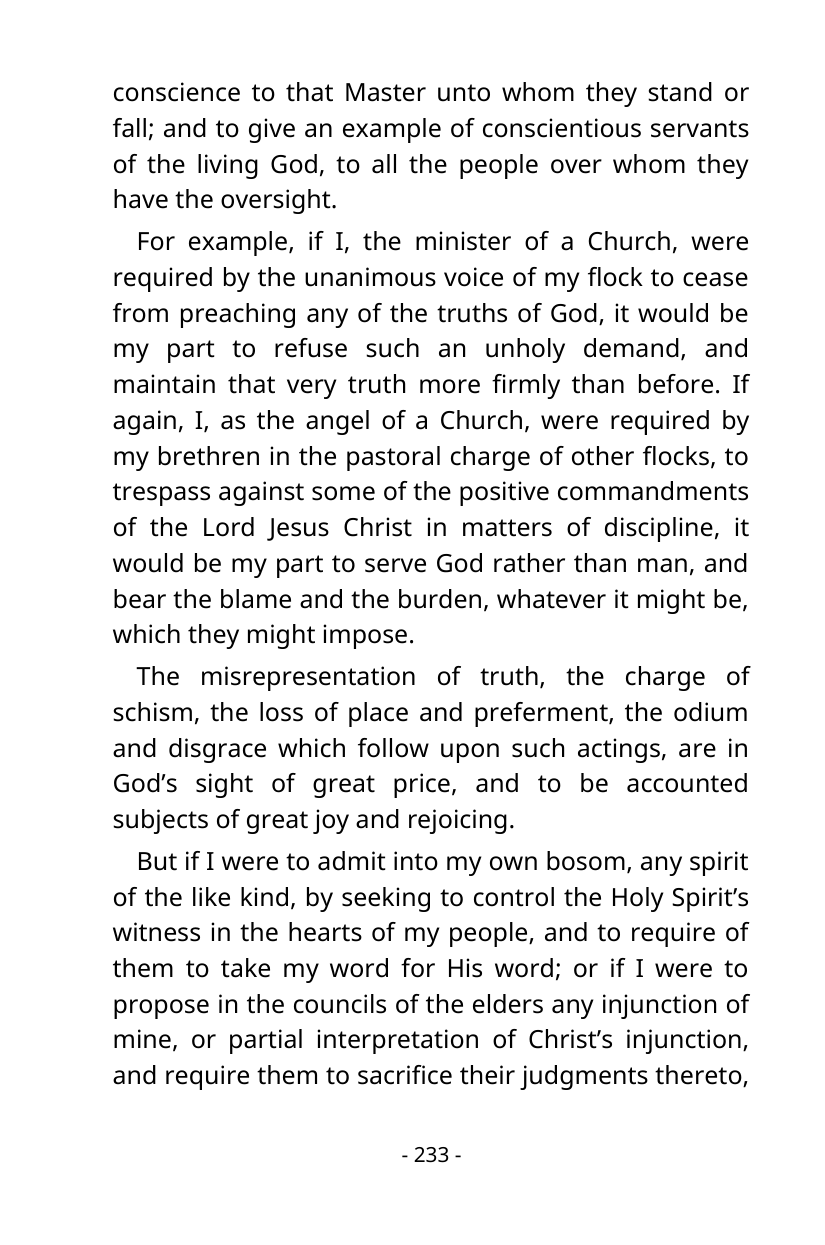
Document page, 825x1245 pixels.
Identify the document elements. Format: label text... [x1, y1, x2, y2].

text But if I were to admit into my own bosom, any spirit of the like kind, by seeking to control the Holy Spirit’s witness in the hearts of my people, and to require of them to take my word for His word; or if I were to propose in the councils of the elders any injunction of mine, or partial interpretation of Christ’s injunction, and require them to sacrifice their judgments thereto, [112, 843, 750, 1092]
text conscience to that Master unto whom they stand or fall; and to give an example of conscientious servants of the living God, to all the people over whom they have the oversight. [112, 75, 750, 216]
text For example, if I, the minister of a Church, were required by the unanimous voice of my flock to cease from preaching any of the truths of God, it would be my part to refuse such an unholy demand, and maintain that very truth more firmly than before. If again, I, as the angel of a Church, were required by my brethren in the pastoral charge of other flocks, to trespass against some of the positive commandments of the Lord Jesus Christ in matters of discipline, it would be my part to serve God rather than man, and bear the blame and the burden, whatever it might be, which they might impose. [112, 224, 750, 651]
text The misrepresentation of truth, the charge of schism, the loss of place and preferment, the odium and disgrace which follow upon such actings, are in God’s sight of great price, and to be accounted subjects of great joy and rejoicing. [112, 659, 750, 836]
